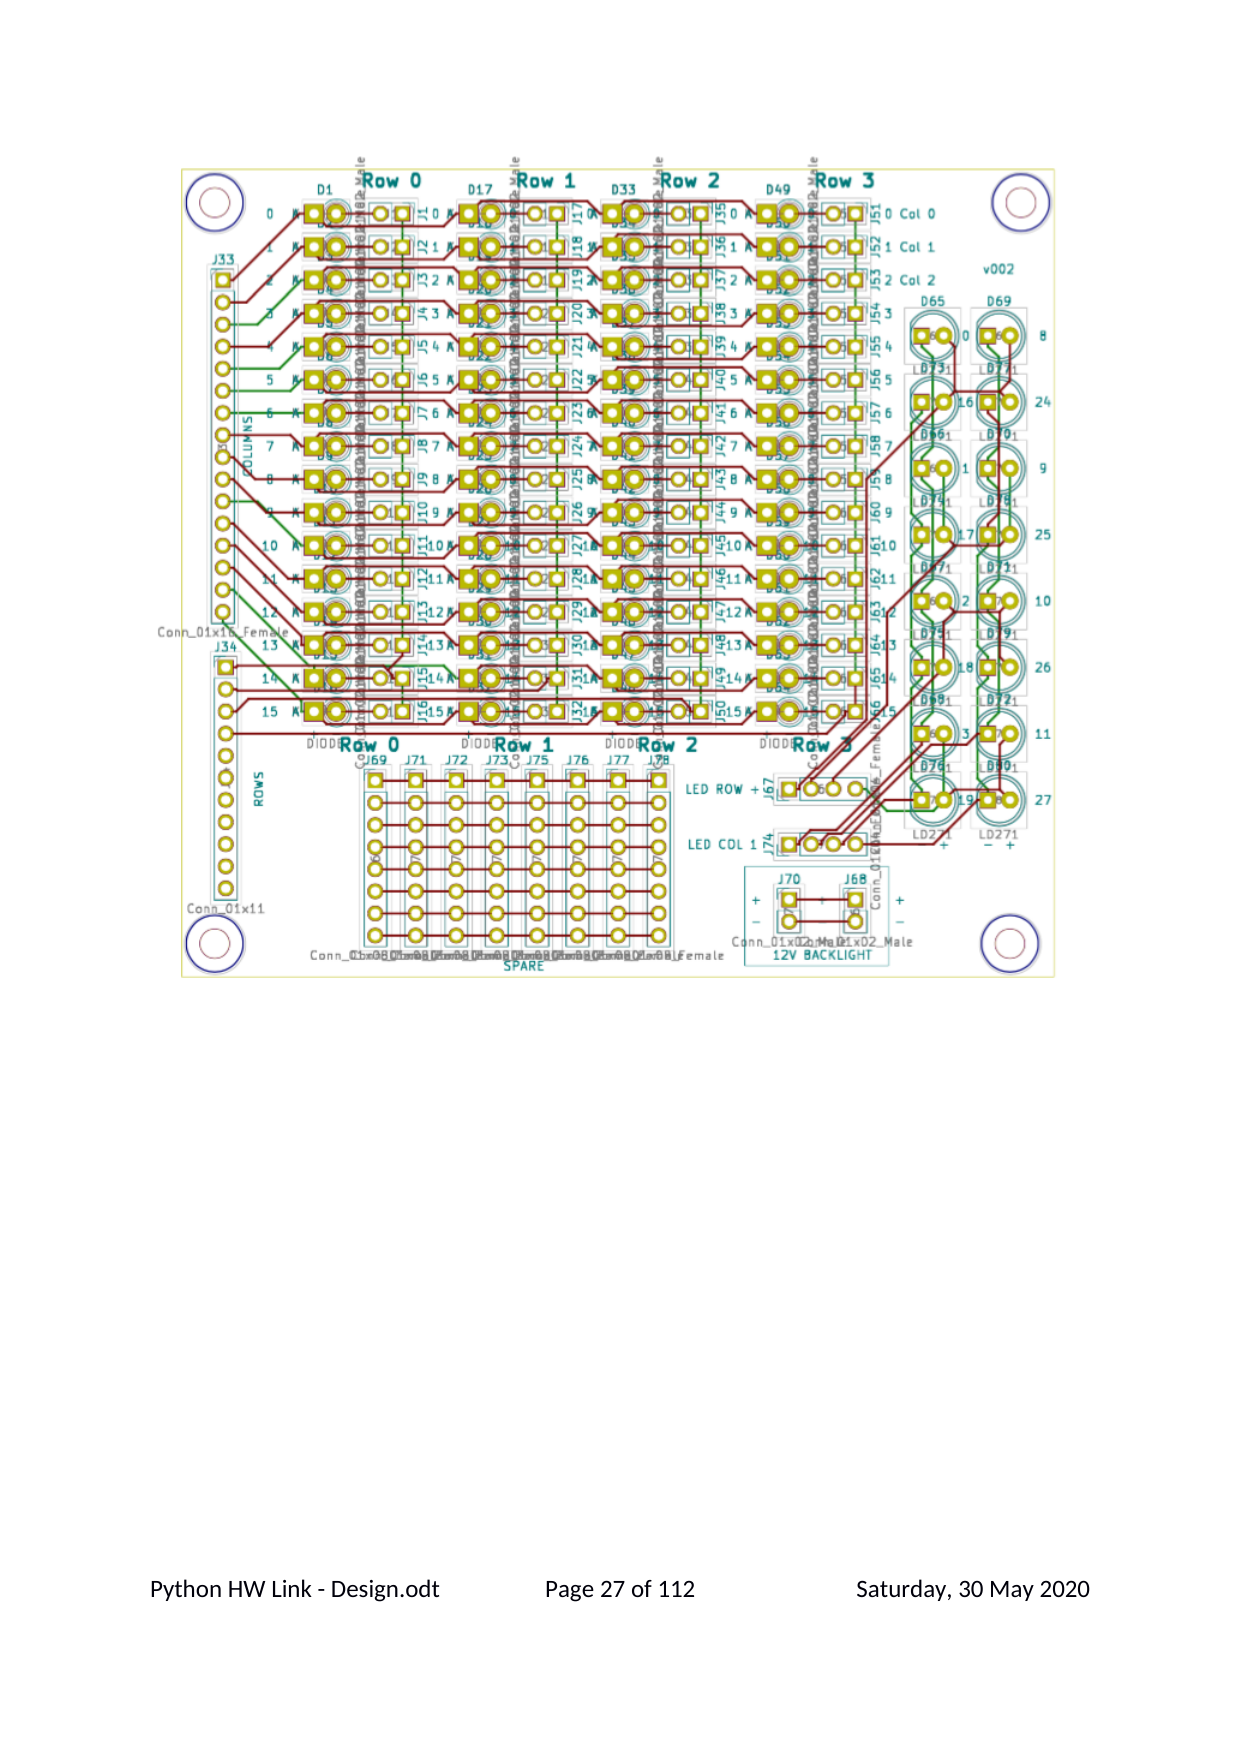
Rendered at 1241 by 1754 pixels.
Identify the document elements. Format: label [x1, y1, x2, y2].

picture [150, 150, 1091, 1002]
